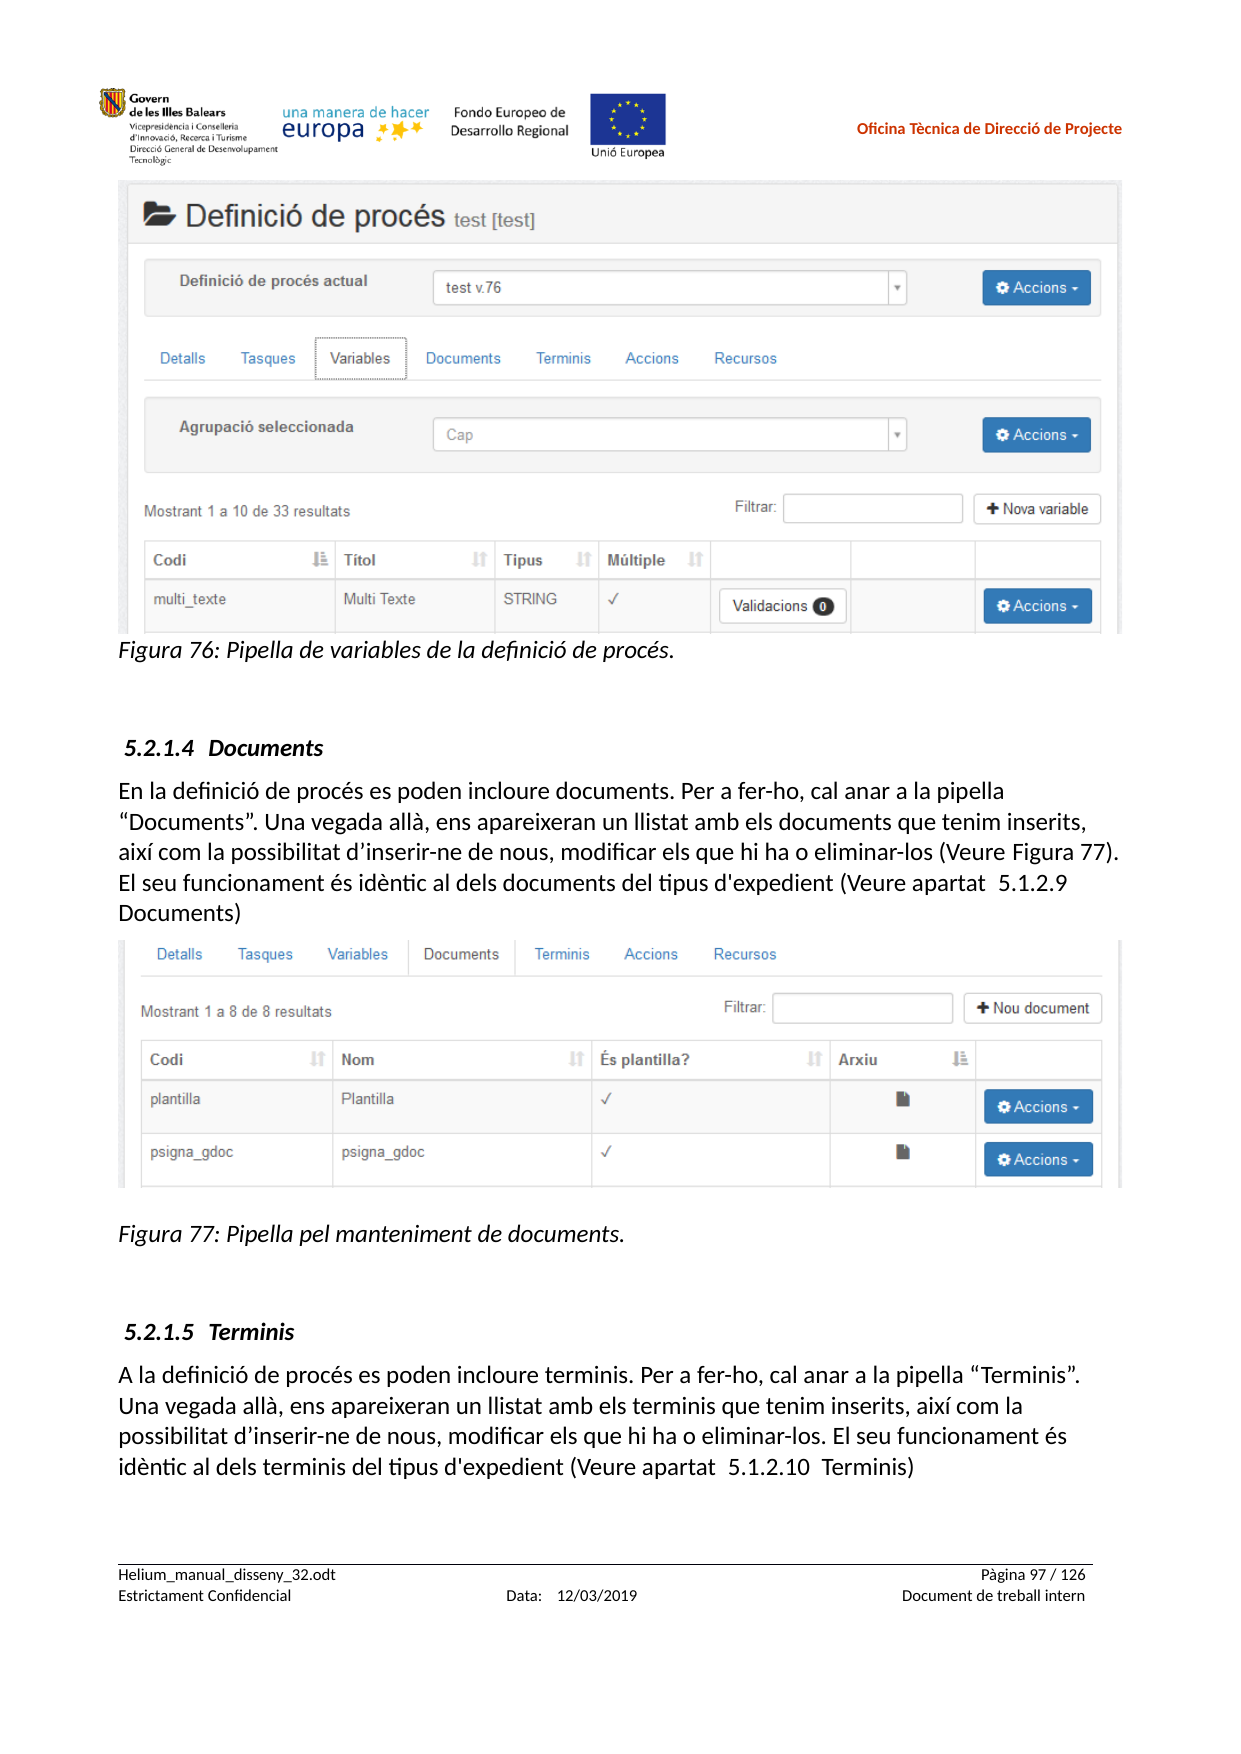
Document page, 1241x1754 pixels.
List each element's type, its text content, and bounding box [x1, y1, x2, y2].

subtitle Documents [118, 732, 1122, 763]
picture [118, 180, 1123, 634]
picture [99, 87, 668, 166]
text Figura 77: Pipella pel manteniment de documents. [118, 1188, 1122, 1249]
picture [118, 940, 1123, 1188]
text En la definició de procés es poden incloure documents. Per a fer-ho, cal anar a la pipella “Documents”. Una vegada allà, ens apareixeran un llistat amb els documents que tenim inserits, així com la possibilitat d’inserir-ne de nous, modificar els que hi ha o eliminar-los (Veure Figura 77). El seu funcionament és idèntic al dels documents del tipus d'expedient (Veure apartat 5.1.2.9 Documents) [118, 775, 1122, 928]
subtitle Terminis [118, 1317, 1122, 1347]
text A la definició de procés es poden incloure terminis. Per a fer-ho, cal anar a la pipella “Terminis”. Una vegada allà, ens apareixeran un llistat amb els terminis que tenim inserits, així com la possibilitat d’inserir-ne de nous, modificar els que hi ha o eliminar-los. El seu funcionament és idèntic al dels terminis del tipus d'expedient (Veure apartat 5.1.2.10 Terminis) [118, 1359, 1122, 1482]
text Figura 76: Pipella de variables de la definició de procés. [118, 634, 1122, 664]
